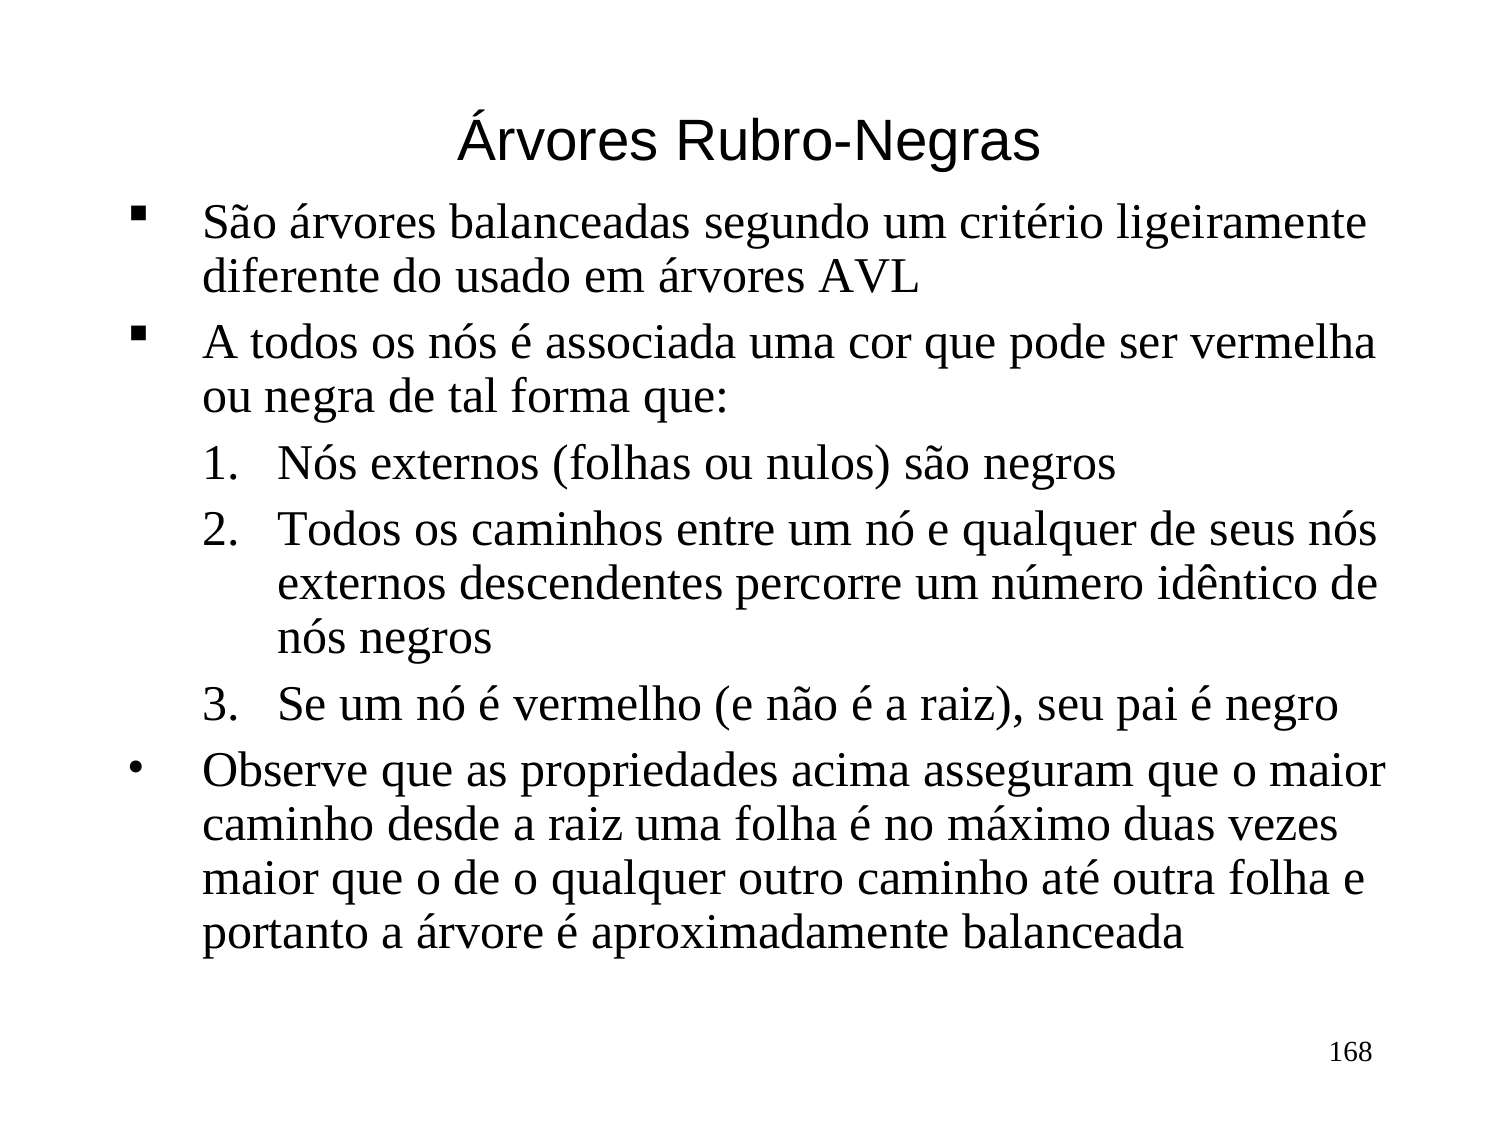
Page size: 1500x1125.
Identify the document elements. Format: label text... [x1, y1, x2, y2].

list São árvores balanceadas segundo um critério ligeiramente diferente do usado em árvores AVL A todos os nós é associada uma cor que pode ser vermelha ou negra de tal forma que: Nós externos (folhas ou nulos) são negros Todos os caminhos entre um nó e qualquer de seus nós externos descendentes percorre um número idêntico de nós negros Se um nó é vermelho (e não é a raiz), seu pai é negro Observe que as propriedades acima asseguram que o maior caminho desde a raiz uma folha é no máximo duas vezes maior que o de o qualquer outro caminho até outra folha e portanto a árvore é aproximadamente balanceada [112, 187, 1438, 1000]
title Árvores Rubro-Negras [112, 99, 1388, 175]
